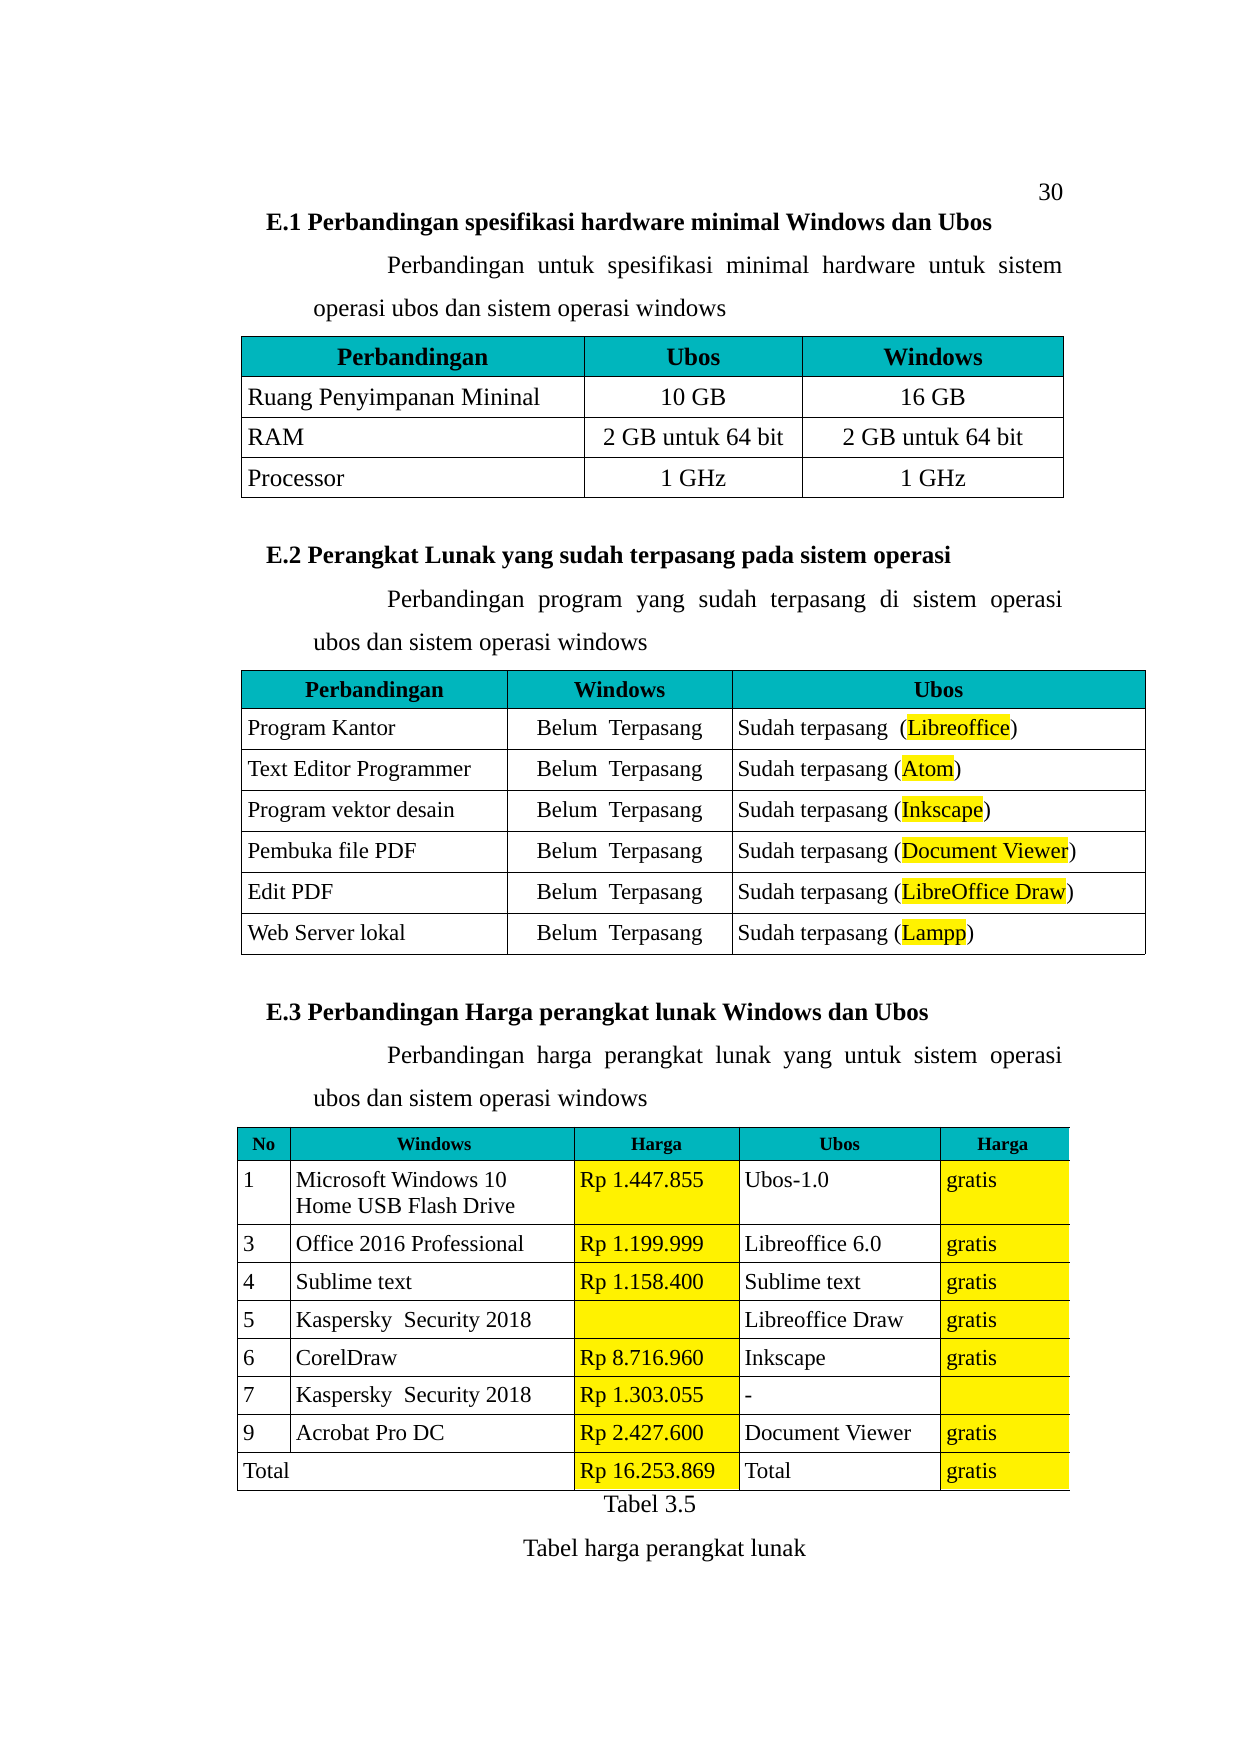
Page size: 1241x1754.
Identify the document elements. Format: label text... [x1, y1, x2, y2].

table_cell Belum Terpasang [508, 914, 732, 954]
table_cell Pembuka file PDF [242, 832, 507, 872]
table_cell Total [740, 1453, 940, 1489]
table_cell gratis [941, 1263, 1069, 1300]
table_cell gratis [941, 1225, 1069, 1262]
text E.1 Perbandingan spesifikasi hardware minimal Windows dan Ubos [266, 207, 1063, 235]
table_cell CorelDraw [291, 1339, 574, 1376]
table_cell Belum Terpasang [508, 832, 732, 872]
table_cell Rp 1.303.055 [575, 1377, 739, 1414]
text Perbandingan program yang sudah terpasang di sistem operasi ubos dan sistem operasi windows [313, 584, 1063, 656]
table_cell Ubos-1.0 [740, 1161, 940, 1224]
table_cell Rp 1.447.855 [575, 1161, 739, 1224]
text Tabel harga perangkat lunak [266, 1533, 1063, 1561]
table_cell Sudah terpasang (Lampp) [733, 914, 1145, 954]
table_header Windows [508, 671, 732, 708]
table_header Windows [291, 1128, 574, 1160]
table_cell gratis [941, 1339, 1069, 1376]
table_cell 1 [238, 1161, 290, 1224]
table_cell Sublime text [291, 1263, 574, 1300]
text Tabel 3.5 [236, 1489, 1063, 1518]
table_cell Belum Terpasang [508, 873, 732, 913]
table_cell gratis [941, 1161, 1069, 1224]
table_cell 16 GB [803, 377, 1063, 417]
table_cell Libreoffice Draw [740, 1301, 940, 1338]
table_cell Program vektor desain [242, 791, 507, 831]
table_cell Belum Terpasang [508, 791, 732, 831]
table_cell Sudah terpasang (Atom) [733, 750, 1145, 790]
table_cell 2 GB untuk 64 bit [585, 418, 802, 457]
table_cell Office 2016 Professional [291, 1225, 574, 1262]
table_cell Sudah terpasang (Inkscape) [733, 791, 1145, 831]
text E.2 Perangkat Lunak yang sudah terpasang pada sistem operasi [266, 541, 1063, 569]
table_cell Edit PDF [242, 873, 507, 913]
table_cell Belum Terpasang [508, 709, 732, 749]
table_cell [941, 1377, 1069, 1414]
table_cell Web Server lokal [242, 914, 507, 954]
table_cell Rp 1.158.400 [575, 1263, 739, 1300]
table_cell Program Kantor [242, 709, 507, 749]
table_cell 6 [238, 1339, 290, 1376]
table_cell Libreoffice 6.0 [740, 1225, 940, 1262]
table_cell Sublime text [740, 1263, 940, 1300]
table_cell Rp 2.427.600 [575, 1415, 739, 1452]
table_header No [238, 1128, 290, 1160]
table_cell Sudah terpasang (Libreoffice) [733, 709, 1145, 749]
table_header Perbandingan [242, 337, 584, 376]
table_cell 3 [238, 1225, 290, 1262]
table_cell Sudah terpasang (LibreOffice Draw) [733, 873, 1145, 913]
table_header Windows [803, 337, 1063, 376]
table_cell gratis [941, 1453, 1069, 1489]
table_cell - [740, 1377, 940, 1414]
text E.3 Perbandingan Harga perangkat lunak Windows dan Ubos [266, 997, 1063, 1026]
table_cell Sudah terpasang (Document Viewer) [733, 832, 1145, 872]
text Perbandingan harga perangkat lunak yang untuk sistem operasi ubos dan sistem operasi windows [313, 1040, 1063, 1112]
table_cell gratis [941, 1415, 1069, 1452]
table_cell RAM [242, 418, 584, 457]
table_header Ubos [585, 337, 802, 376]
table_cell 1 GHz [585, 458, 802, 497]
table_cell 9 [238, 1415, 290, 1452]
table_cell Text Editor Programmer [242, 750, 507, 790]
table_cell Microsoft Windows 10 Home USB Flash Drive [291, 1161, 574, 1224]
table_header Harga [575, 1128, 739, 1160]
text Perbandingan untuk spesifikasi minimal hardware untuk sistem operasi ubos dan sistem operasi windows [313, 250, 1063, 322]
table_cell Document Viewer [740, 1415, 940, 1452]
table_header Ubos [740, 1128, 940, 1160]
table_cell Ruang Penyimpanan Mininal [242, 377, 584, 417]
table_cell gratis [941, 1301, 1069, 1338]
table_cell Total [238, 1453, 574, 1489]
table_cell 10 GB [585, 377, 802, 417]
table_header Perbandingan [242, 671, 507, 708]
table_cell 1 GHz [803, 458, 1063, 497]
table_header Ubos [733, 671, 1145, 708]
table_cell Kaspersky Security 2018 [291, 1301, 574, 1338]
table_cell 4 [238, 1263, 290, 1300]
table_cell Rp 8.716.960 [575, 1339, 739, 1376]
table_cell [575, 1301, 739, 1338]
table_cell Acrobat Pro DC [291, 1415, 574, 1452]
table_cell Belum Terpasang [508, 750, 732, 790]
table_cell 7 [238, 1377, 290, 1414]
table_cell 5 [238, 1301, 290, 1338]
table_cell Processor [242, 458, 584, 497]
table_cell Rp 16.253.869 [575, 1453, 739, 1489]
table_header Harga [941, 1128, 1069, 1160]
table_cell 2 GB untuk 64 bit [803, 418, 1063, 457]
table_cell Inkscape [740, 1339, 940, 1376]
table_cell Kaspersky Security 2018 [291, 1377, 574, 1414]
table_cell Rp 1.199.999 [575, 1225, 739, 1262]
